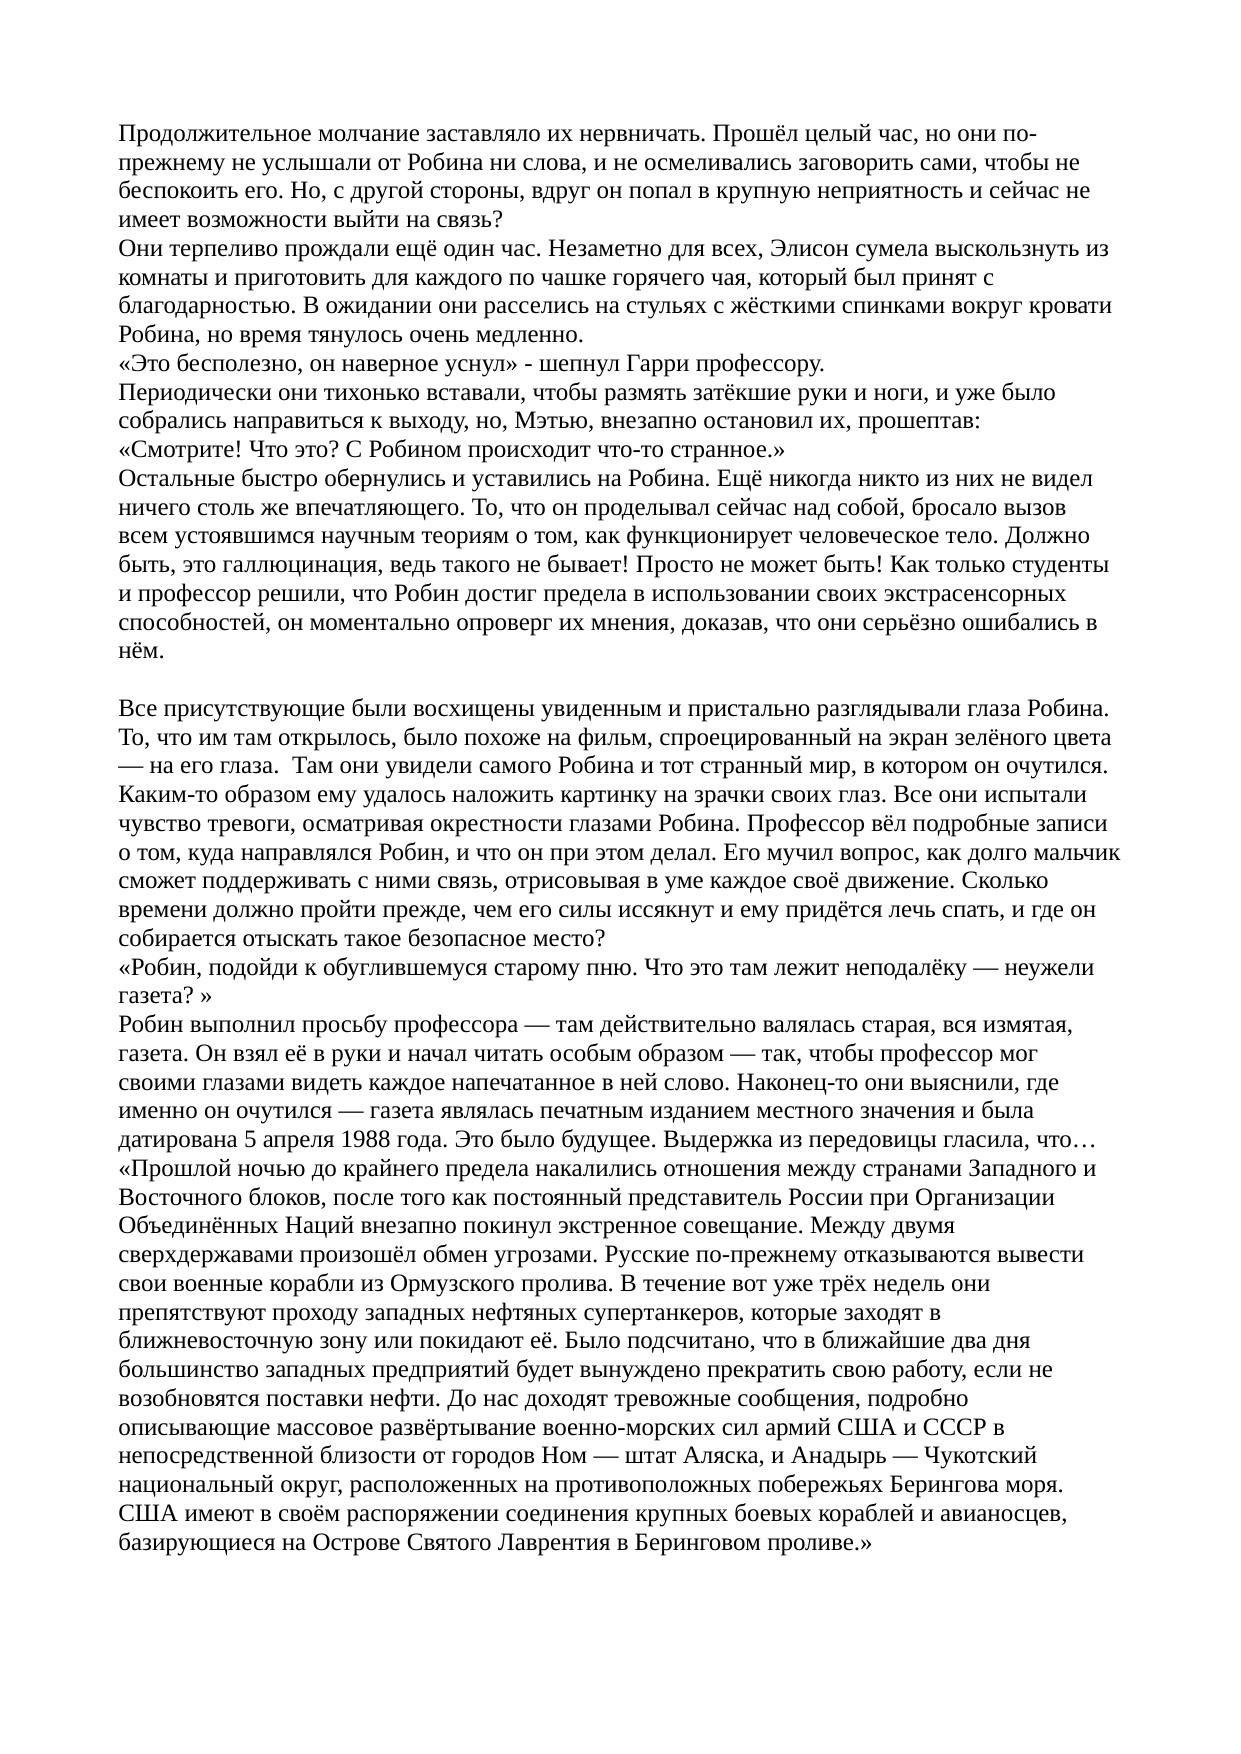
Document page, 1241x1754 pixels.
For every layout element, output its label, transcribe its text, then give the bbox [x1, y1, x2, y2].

text Робин выполнил просьбу профессора — там действительно валялась старая, вся измятая, газета. Он взял её в руки и начал читать особым образом — так, чтобы профессор мог своими глазами видеть каждое напечатанное в ней слово. Наконец-то они выяснили, где именно он очутился — газета являлась печатным изданием местного значения и была датирована 5 апреля 1988 года. Это было будущее. Выдержка из передовицы гласила, что… [118, 1009, 1122, 1153]
text «Прошлой ночью до крайнего предела накалились отношения между странами Западного и Восточного блоков, после того как постоянный представитель России при Организации Объединённых Наций внезапно покинул экстренное совещание. Между двумя сверхдержавами произошёл обмен угрозами. Русские по-прежнему отказываются вывести свои военные корабли из Ормузского пролива. В течение вот уже трёх недель они препятствуют проходу западных нефтяных супертанкеров, которые заходят в ближневосточную зону или покидают её. Было подсчитано, что в ближайшие два дня большинство западных предприятий будет вынуждено прекратить свою работу, если не возобновятся поставки нефти. До нас доходят тревожные сообщения, подробно описывающие массовое развёртывание военно-морских сил армий США и СССР в непосредственной близости от городов Ном — штат Аляска, и Анадырь — Чукотский национальный округ, расположенных на противоположных побережьях Берингова моря. США имеют в своём распоряжении соединения крупных боевых кораблей и авианосцев, базирующиеся на Острове Святого Лаврентия в Беринговом проливе.» [118, 1153, 1122, 1556]
text Они терпеливо прождали ещё один час. Незаметно для всех, Элисон сумела выскользнуть из комнаты и приготовить для каждого по чашке горячего чая, который был принят с благодарностью. В ожидании они расселись на стульях с жёсткими спинками вокруг кровати Робина, но время тянулось очень медленно. [118, 233, 1122, 348]
text Остальные быстро обернулись и уставились на Робина. Ещё никогда никто из них не видел ничего столь же впечатляющего. То, что он проделывал сейчас над собой, бросало вызов всем устоявшимся научным теориям о том, как функционирует человеческое тело. Должно быть, это галлюцинация, ведь такого не бывает! Просто не может быть! Как только студенты и профессор решили, что Робин достиг предела в использовании своих экстрасенсорных способностей, он моментально опроверг их мнения, доказав, что они серьёзно ошибались в нём. [118, 463, 1122, 664]
text «Робин, подойди к обуглившемуся старому пню. Что это там лежит неподалёку — неужели газета? » [118, 952, 1122, 1009]
text Периодически они тихонько вставали, чтобы размять затёкшие руки и ноги, и уже было собрались направиться к выходу, но, Мэтью, внезапно остановил их, прошептав: [118, 377, 1122, 434]
text «Это бесполезно, он наверное уснул» - шепнул Гарри профессору. [118, 348, 1122, 377]
text Продолжительное молчание заставляло их нервничать. Прошёл целый час, но они по-прежнему не услышали от Робина ни слова, и не осмеливались заговорить сами, чтобы не беспокоить его. Но, с другой стороны, вдруг он попал в крупную неприятность и сейчас не имеет возможности выйти на связь? [118, 118, 1122, 233]
text «Смотрите! Что это? С Робином происходит что-то странное.» [118, 434, 1122, 463]
text Все присутствующие были восхищены увиденным и пристально разглядывали глаза Робина. То, что им там открылось, было похоже на фильм, спроецированный на экран зелёного цвета — на его глаза. Там они увидели самого Робина и тот странный мир, в котором он очутился. Каким-то образом ему удалось наложить картинку на зрачки своих глаз. Все они испытали чувство тревоги, осматривая окрестности глазами Робина. Профессор вёл подробные записи о том, куда направлялся Робин, и что он при этом делал. Его мучил вопрос, как долго мальчик сможет поддерживать с ними связь, отрисовывая в уме каждое своё движение. Сколько времени должно пройти прежде, чем его силы иссякнут и ему придётся лечь спать, и где он собирается отыскать такое безопасное место? [118, 693, 1122, 952]
